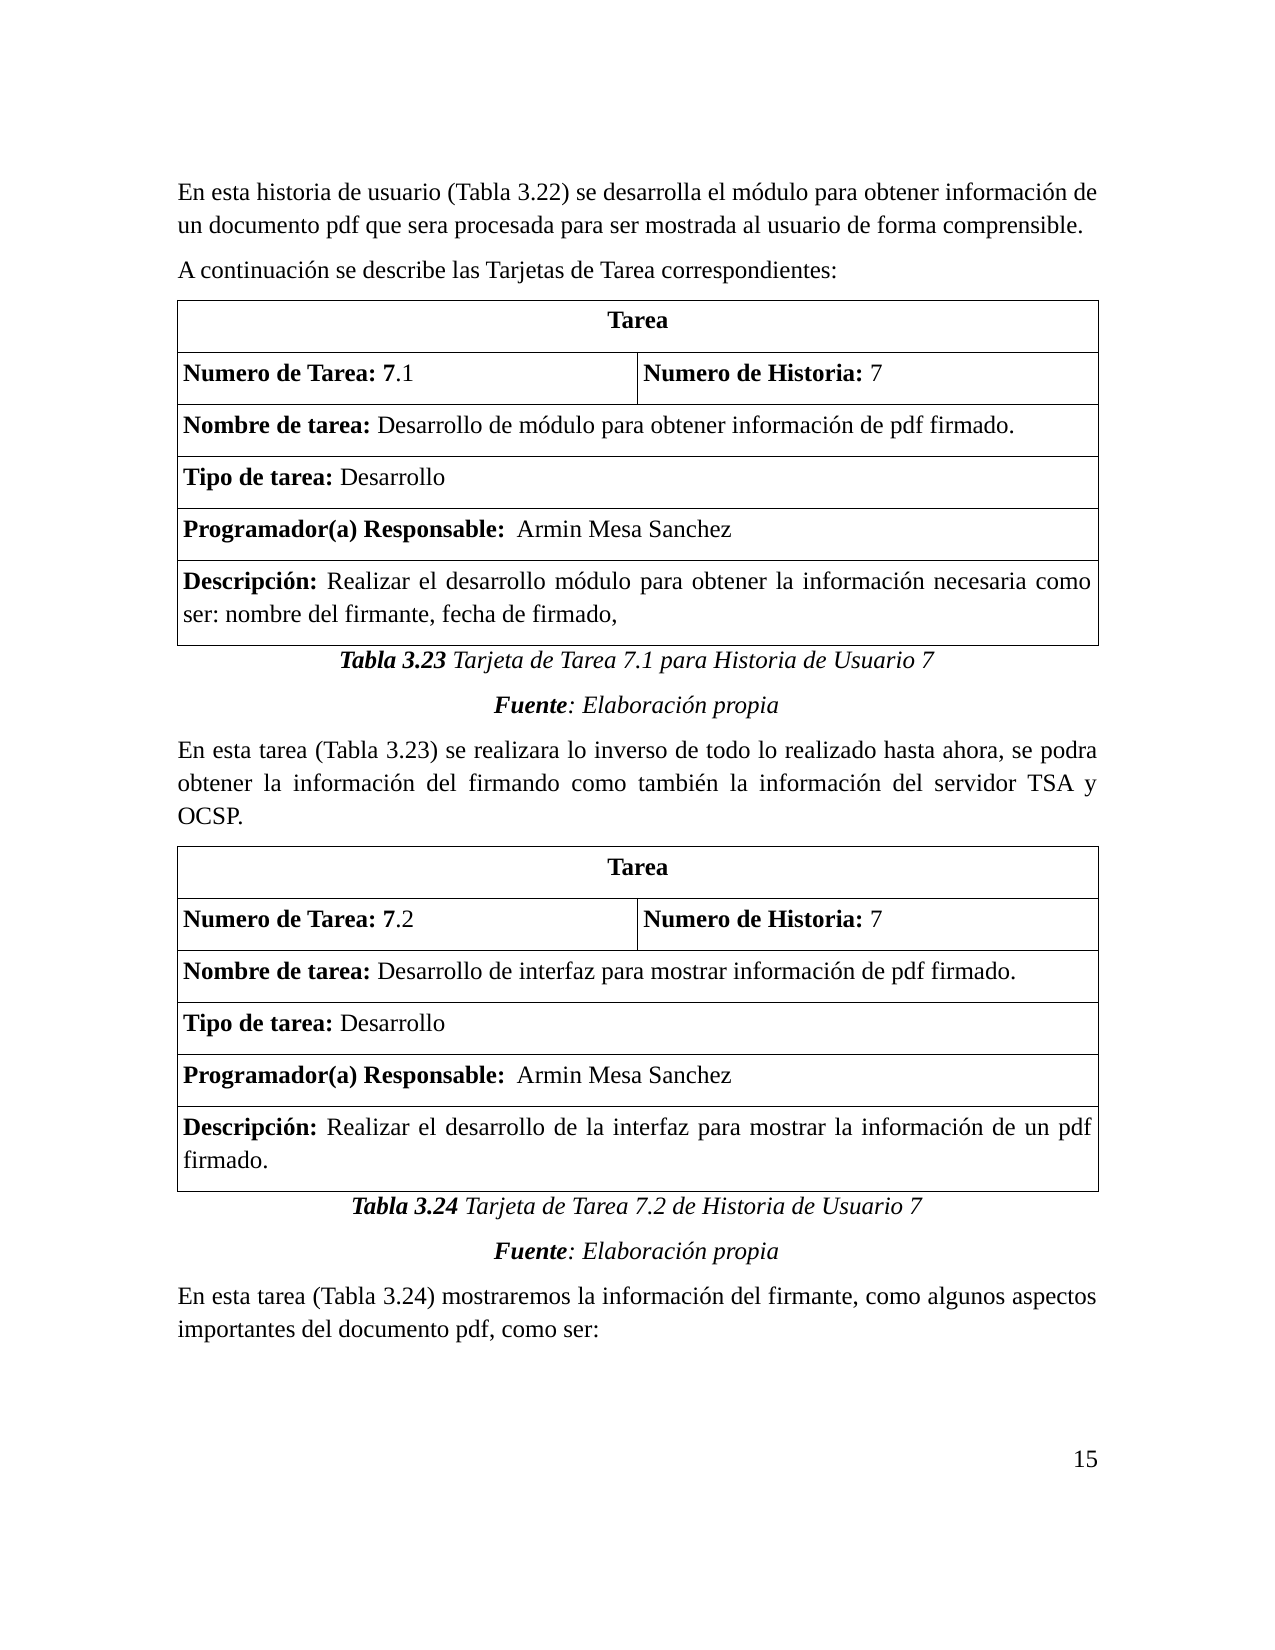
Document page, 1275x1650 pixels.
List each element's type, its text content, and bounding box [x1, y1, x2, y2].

text Fuente: Elaboración propia [177, 690, 1098, 719]
text Tabla 3.24 Tarjeta de Tarea 7.2 de Historia de Usuario 7 [177, 1192, 1098, 1220]
table_cell Numero de Historia: 7 [638, 353, 1098, 404]
text En esta tarea (Tabla 3.23) se realizara lo inverso de todo lo realizado hasta ahora, se podra obtener la información del firmando como también la información del servidor TSA y OCSP. [177, 735, 1098, 830]
table_cell Programador(a) Responsable: Armin Mesa Sanchez [178, 1055, 1098, 1106]
table_cell Nombre de tarea: Desarrollo de módulo para obtener información de pdf firmado. [178, 405, 1098, 456]
text Tabla 3.23 Tarjeta de Tarea 7.1 para Historia de Usuario 7 [177, 646, 1098, 674]
table_cell Programador(a) Responsable: Armin Mesa Sanchez [178, 509, 1098, 560]
table_cell Nombre de tarea: Desarrollo de interfaz para mostrar información de pdf firmado. [178, 951, 1098, 1002]
table_cell Tipo de tarea: Desarrollo [178, 1003, 1098, 1054]
text En esta historia de usuario (Tabla 3.22) se desarrolla el módulo para obtener información de un documento pdf que sera procesada para ser mostrada al usuario de forma comprensible. [177, 177, 1098, 239]
table_header Tarea [178, 301, 1098, 352]
text Fuente: Elaboración propia [177, 1236, 1098, 1265]
text A continuación se describe las Tarjetas de Tarea correspondientes: [177, 255, 1098, 284]
table_cell Numero de Tarea: 7.2 [178, 899, 637, 950]
table_header Tarea [178, 847, 1098, 898]
table_cell Numero de Historia: 7 [638, 899, 1098, 950]
table_cell Descripción: Realizar el desarrollo módulo para obtener la información necesaria como ser: nombre del firmante, fecha de firmado, [178, 561, 1098, 645]
table_cell Tipo de tarea: Desarrollo [178, 457, 1098, 508]
table_cell Numero de Tarea: 7.1 [178, 353, 637, 404]
table_cell Descripción: Realizar el desarrollo de la interfaz para mostrar la información de un pdf firmado. [178, 1107, 1098, 1191]
text En esta tarea (Tabla 3.24) mostraremos la información del firmante, como algunos aspectos importantes del documento pdf, como ser: [177, 1281, 1098, 1343]
